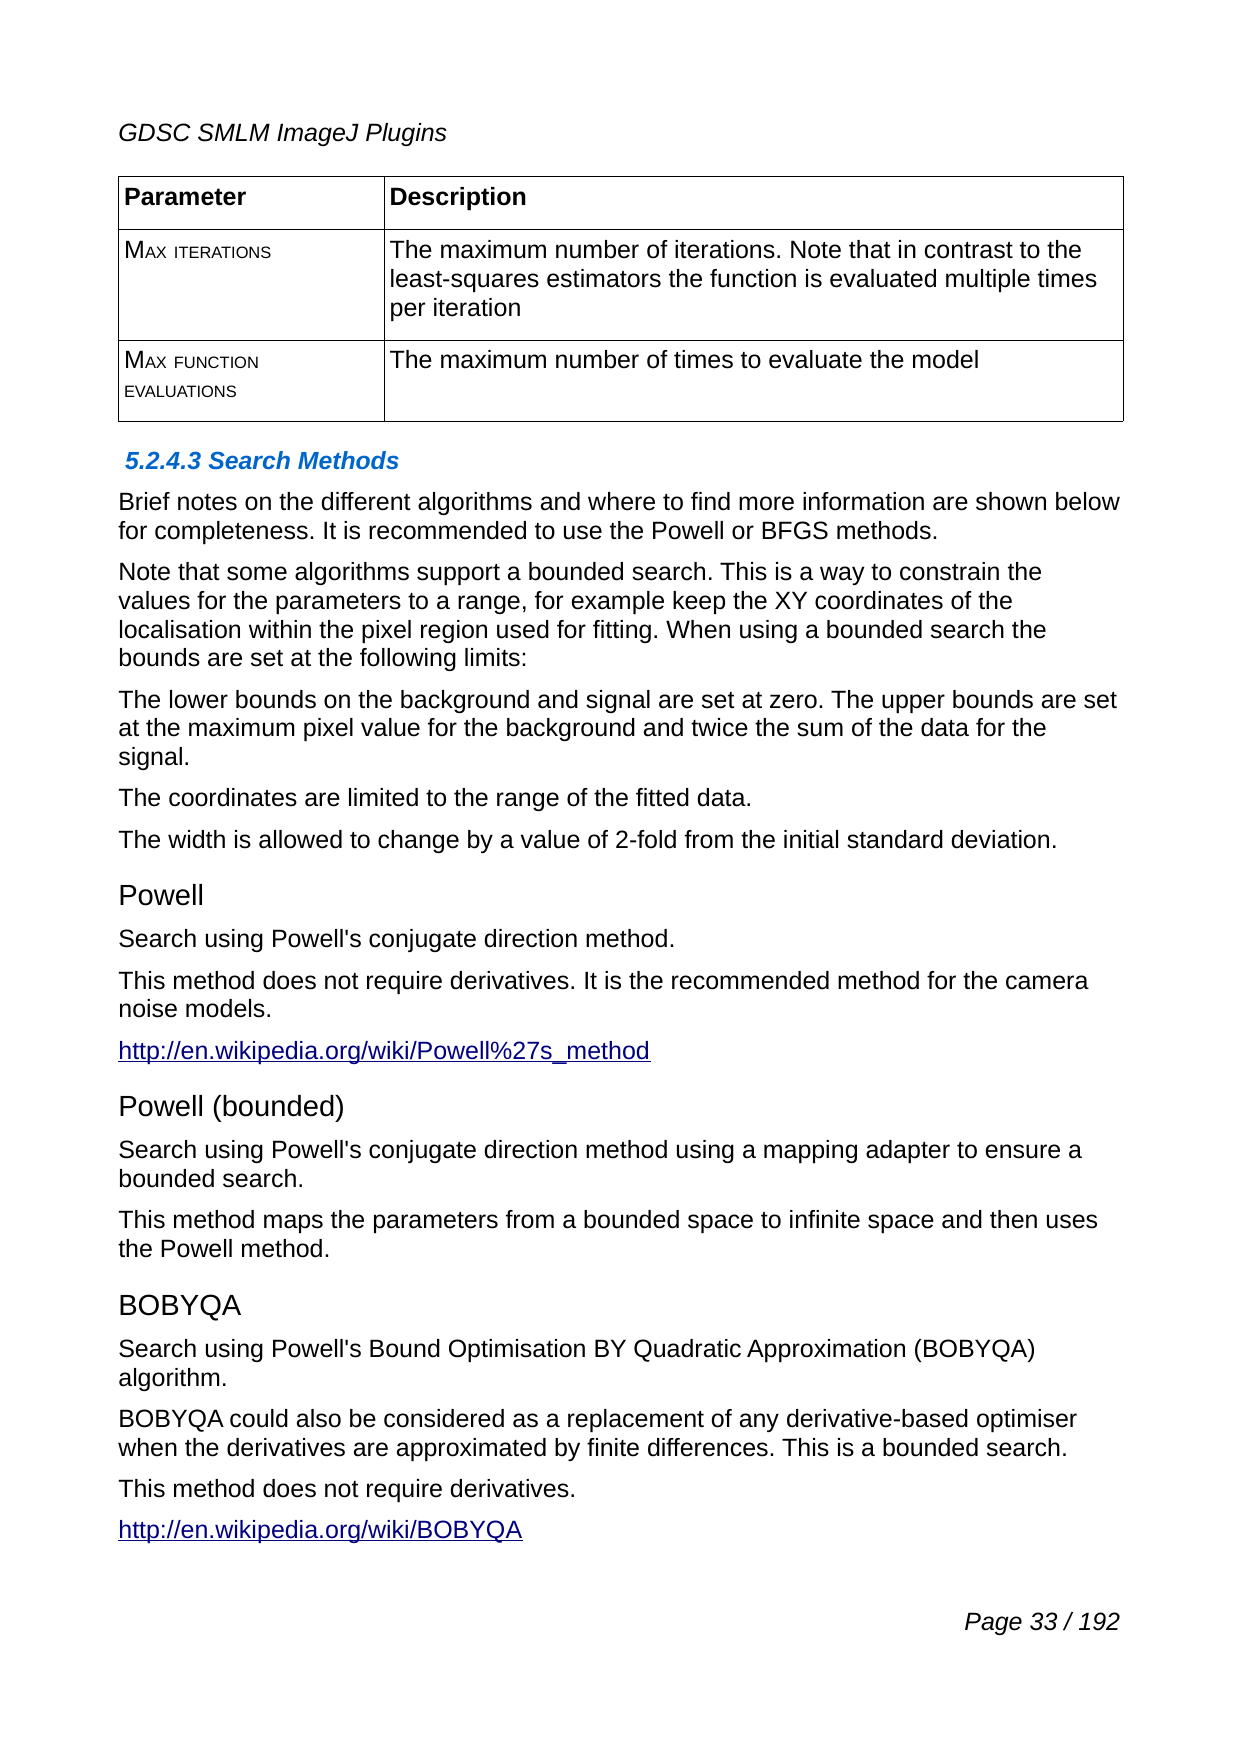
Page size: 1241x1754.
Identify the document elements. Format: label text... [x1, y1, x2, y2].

text Brief notes on the different algorithms and where to find more information are shown below for completeness. It is recommended to use the Powell or BFGS methods. [118, 487, 1122, 545]
subtitle BOBYQA [118, 1288, 1122, 1322]
text The width is allowed to change by a value of 2-fold from the initial standard deviation. [118, 825, 1122, 853]
text Note that some algorithms support a bounded search. This is a way to constrain the values for the parameters to a range, for example keep the XY coordinates of the localisation within the pixel region used for fitting. When using a bounded search the bounds are set at the following limits: [118, 557, 1122, 672]
text The coordinates are limited to the range of the fitted data. [118, 783, 1122, 812]
table_cell Max function evaluations [119, 341, 384, 421]
subtitle Powell (bounded) [118, 1089, 1122, 1123]
subtitle Search Methods [118, 446, 1122, 475]
text Search using Powell's Bound Optimisation BY Quadratic Approximation (BOBYQA) algorithm. [118, 1334, 1122, 1392]
text The lower bounds on the background and signal are set at zero. The upper bounds are set at the maximum pixel value for the background and twice the sum of the data for the signal. [118, 685, 1122, 771]
table_header Parameter [119, 177, 384, 229]
text Search using Powell's conjugate direction method. [118, 924, 1122, 953]
table_header Description [385, 177, 1123, 229]
table_cell Max iterations [119, 230, 384, 339]
text This method does not require derivatives. It is the recommended method for the camera noise models. [118, 966, 1122, 1023]
text This method maps the parameters from a bounded space to infinite space and then uses the Powell method. [118, 1206, 1122, 1263]
text BOBYQA could also be considered as a replacement of any derivative-based optimiser when the derivatives are approximated by finite differences. This is a bounded search. [118, 1404, 1122, 1462]
text Search using Powell's conjugate direction method using a mapping adapter to ensure a bounded search. [118, 1136, 1122, 1193]
text http://en.wikipedia.org/wiki/Powell%27s_method [118, 1036, 1122, 1064]
text This method does not require derivatives. [118, 1474, 1122, 1503]
text http://en.wikipedia.org/wiki/BOBYQA [118, 1515, 1122, 1544]
subtitle Powell [118, 878, 1122, 912]
table_cell The maximum number of iterations. Note that in contrast to the least-squares estimators the function is evaluated multiple times per iteration [385, 230, 1123, 339]
table_cell The maximum number of times to evaluate the model [385, 341, 1123, 421]
